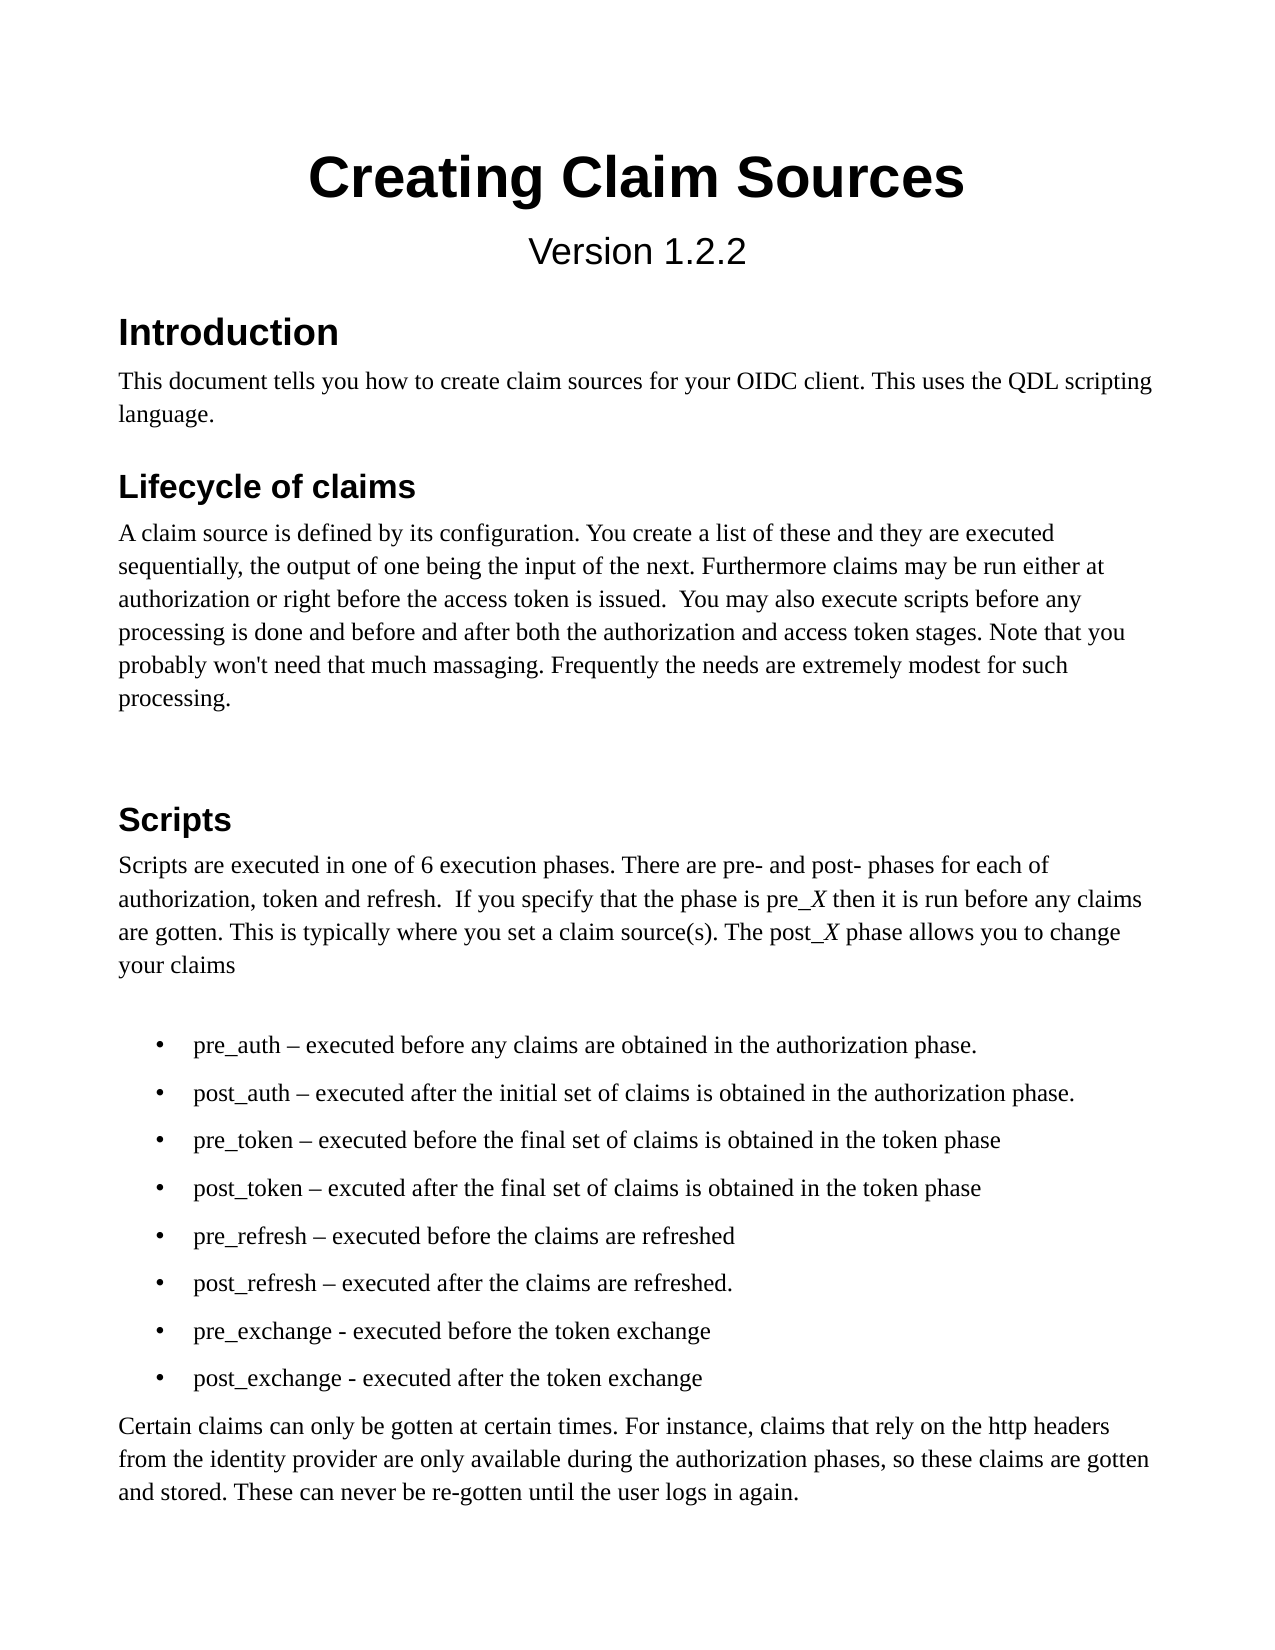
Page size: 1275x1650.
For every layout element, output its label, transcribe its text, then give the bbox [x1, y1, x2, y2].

subtitle Version 1.2.2 [118, 229, 1157, 272]
text Certain claims can only be gotten at certain times. For instance, claims that rely on the http headers from the identity provider are only available during the authorization phases, so these claims are gotten and stored. These can never be re-gotten until the user logs in again. [118, 1411, 1157, 1506]
list post_refresh – executed after the claims are refreshed. [156, 1268, 1157, 1297]
text A claim source is defined by its configuration. You create a list of these and they are executed sequentially, the output of one being the input of the next. Furthermore claims may be run either at authorization or right before the access token is issued. You may also execute scripts before any processing is done and before and after both the authorization and access token stages. Note that you probably won't need that much massaging. Frequently the needs are extremely modest for such processing. [118, 518, 1157, 712]
list post_exchange - executed after the token exchange [156, 1363, 1157, 1392]
list post_auth – executed after the initial set of claims is obtained in the authorization phase. [156, 1078, 1157, 1107]
text Scripts are executed in one of 6 execution phases. There are pre- and post- phases for each of authorization, token and refresh. If you specify that the phase is pre_X then it is run before any claims are gotten. This is typically where you set a claim source(s). The post_X phase allows you to change your claims [118, 851, 1157, 1011]
subtitle Lifecycle of claims [118, 467, 1157, 506]
text This document tells you how to create claim sources for your OIDC client. This uses the QDL scripting language. [118, 366, 1157, 427]
list pre_auth – executed before any claims are obtained in the authorization phase. [156, 1030, 1157, 1059]
title Creating Claim Sources [118, 143, 1157, 210]
subtitle Introduction [118, 309, 1157, 353]
list post_token – excuted after the final set of claims is obtained in the token phase [156, 1173, 1157, 1202]
list pre_refresh – executed before the claims are refreshed [156, 1221, 1157, 1249]
list pre_exchange - executed before the token exchange [156, 1316, 1157, 1345]
subtitle Scripts [118, 799, 1157, 838]
list pre_token – executed before the final set of claims is obtained in the token phase [156, 1126, 1157, 1154]
